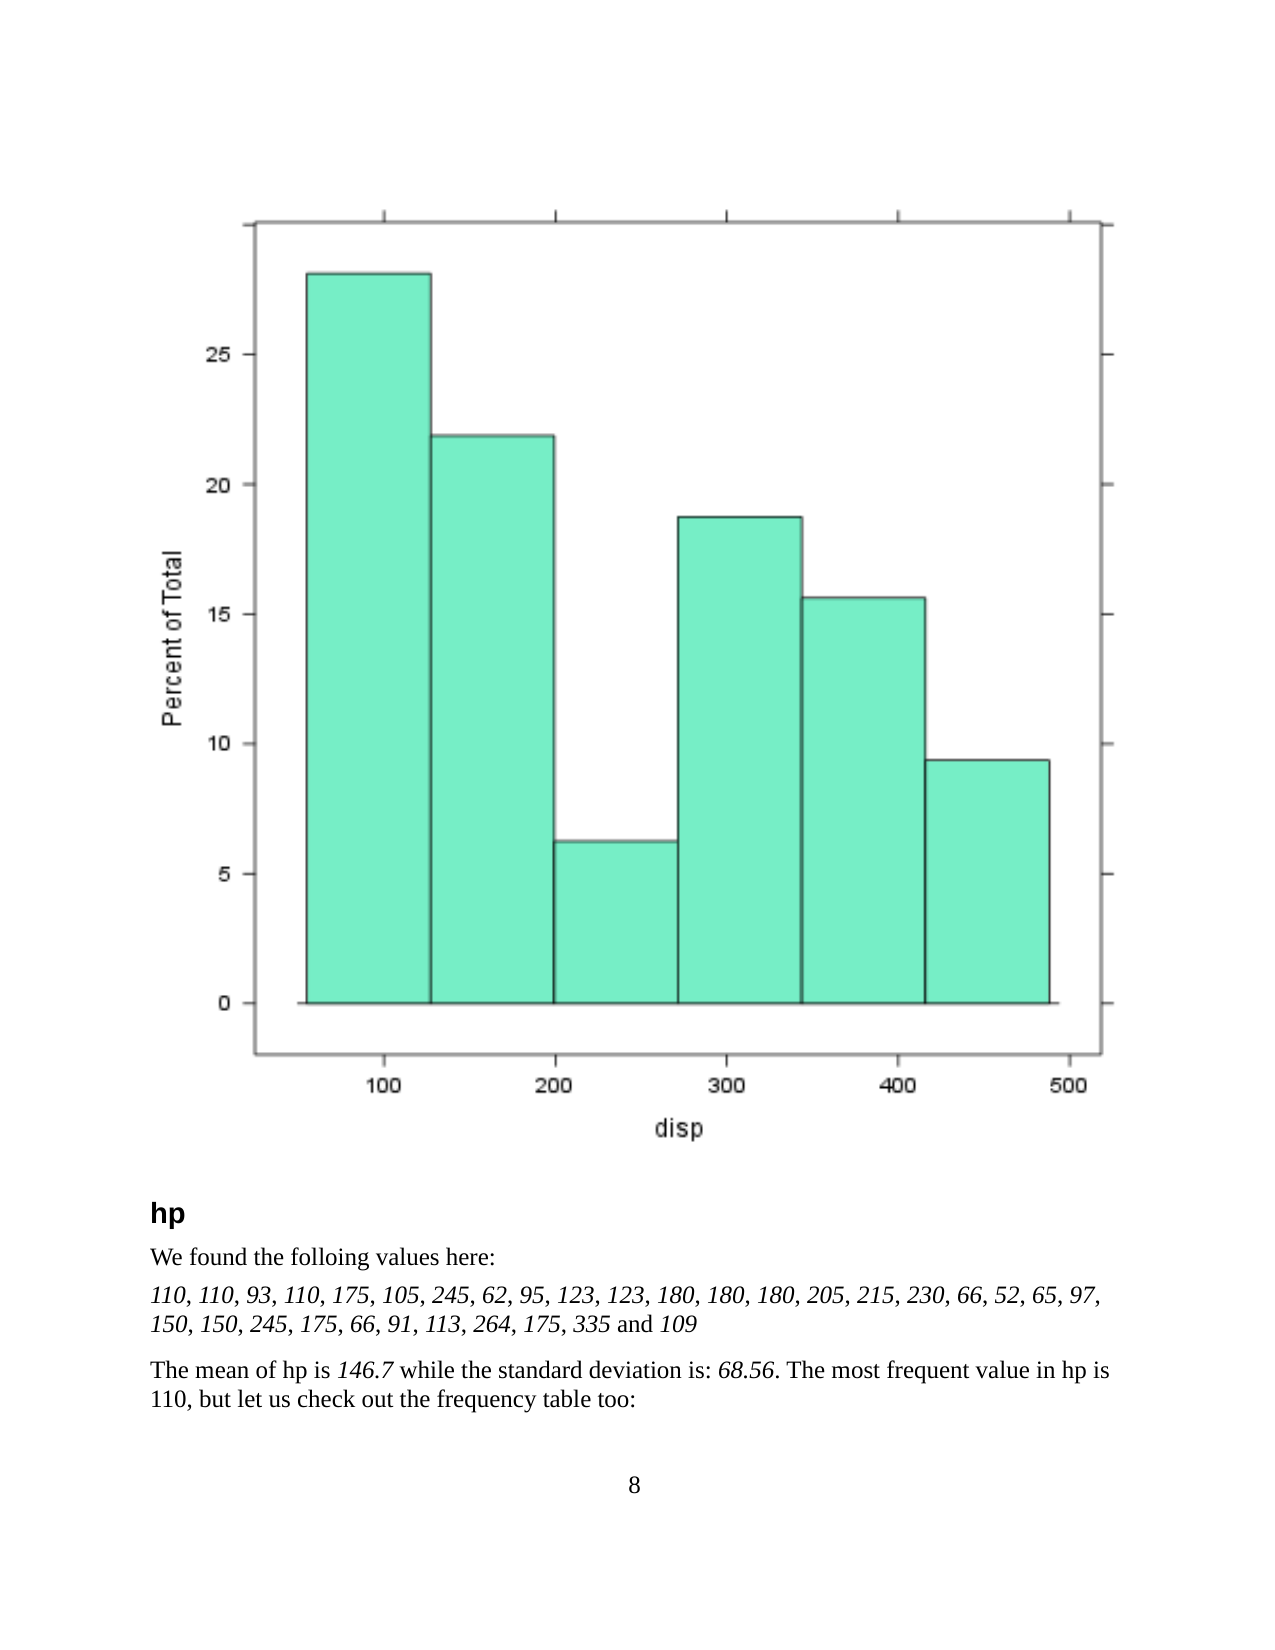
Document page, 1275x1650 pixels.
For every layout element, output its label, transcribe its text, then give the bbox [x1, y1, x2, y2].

text The mean of hp is 146.7 while the standard deviation is: 68.56. The most frequent value in hp is 110, but let us check out the frequency table too: [150, 1356, 1125, 1413]
subtitle hp [150, 1196, 1125, 1230]
text We found the folloing values here: [150, 1242, 1125, 1271]
picture [150, 150, 1163, 1163]
text 110, 110, 93, 110, 175, 105, 245, 62, 95, 123, 123, 180, 180, 180, 205, 215, 230, 66, 52, 65, 97, 150, 150, 245, 175, 66, 91, 113, 264, 175, 335 and 109 [150, 1280, 1125, 1338]
